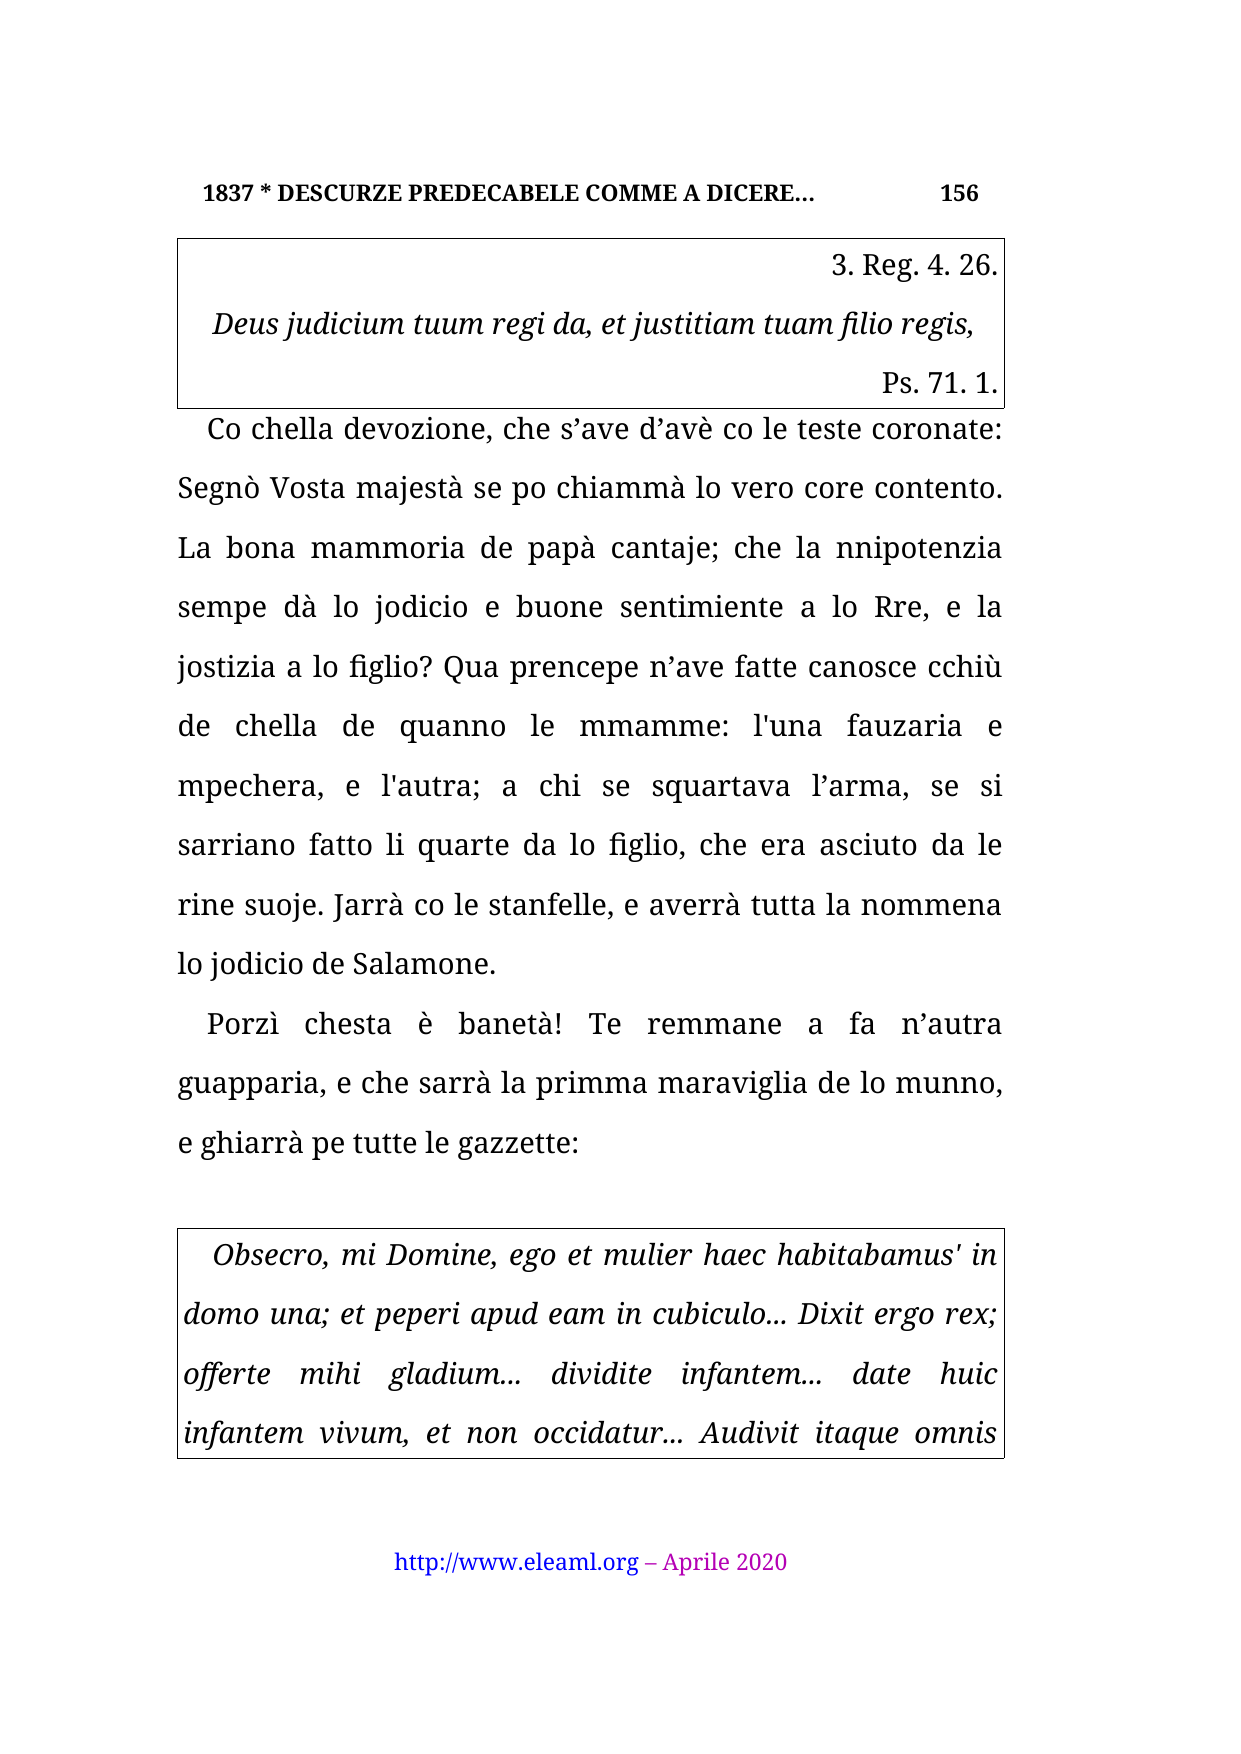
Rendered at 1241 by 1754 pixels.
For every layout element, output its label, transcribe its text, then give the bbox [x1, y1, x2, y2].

table_header Obsecro, mi Domine, ego et mulier haec habitabamus' in domo una; et peperi apud eam in cubiculo... Dixit ergo rex; offerte mihi gladium... dividite infantem... date huic infantem vivum, et non occidatur... Audivit itaque omnis [178, 1229, 1004, 1458]
text Co chella devozione, che s’ave d’avè co le teste coronate: Segnò Vosta majestà se po chiammà lo vero core contento. La bona mammoria de papà cantaje; che la nnipotenzia sempe dà lo jodicio e buone sentimiente a lo Rre, e la jostizia a lo figlio? Qua prencepe n’ave fatte canosce cchiù de chella de quanno le mmamme: l'una fauzaria e mpechera, e l'autra; a chi se squartava l’arma, se si sarriano fatto li quarte da lo figlio, che era asciuto da le rine suoje. Jarrà co le stanfelle, e averrà tutta la nommena lo jodicio de Salamone. [177, 409, 1004, 983]
text Porzì chesta è banetà! Te remmane a fa n’autra guapparia, e che sarrà la primma maraviglia de lo munno, e ghiarrà pe tutte le gazzette: [177, 1003, 1004, 1162]
table_header 3. Reg. 4. 26. Deus judicium tuum regi da, et justitiam tuam filio regis, Ps. 71. 1. [178, 239, 1004, 408]
